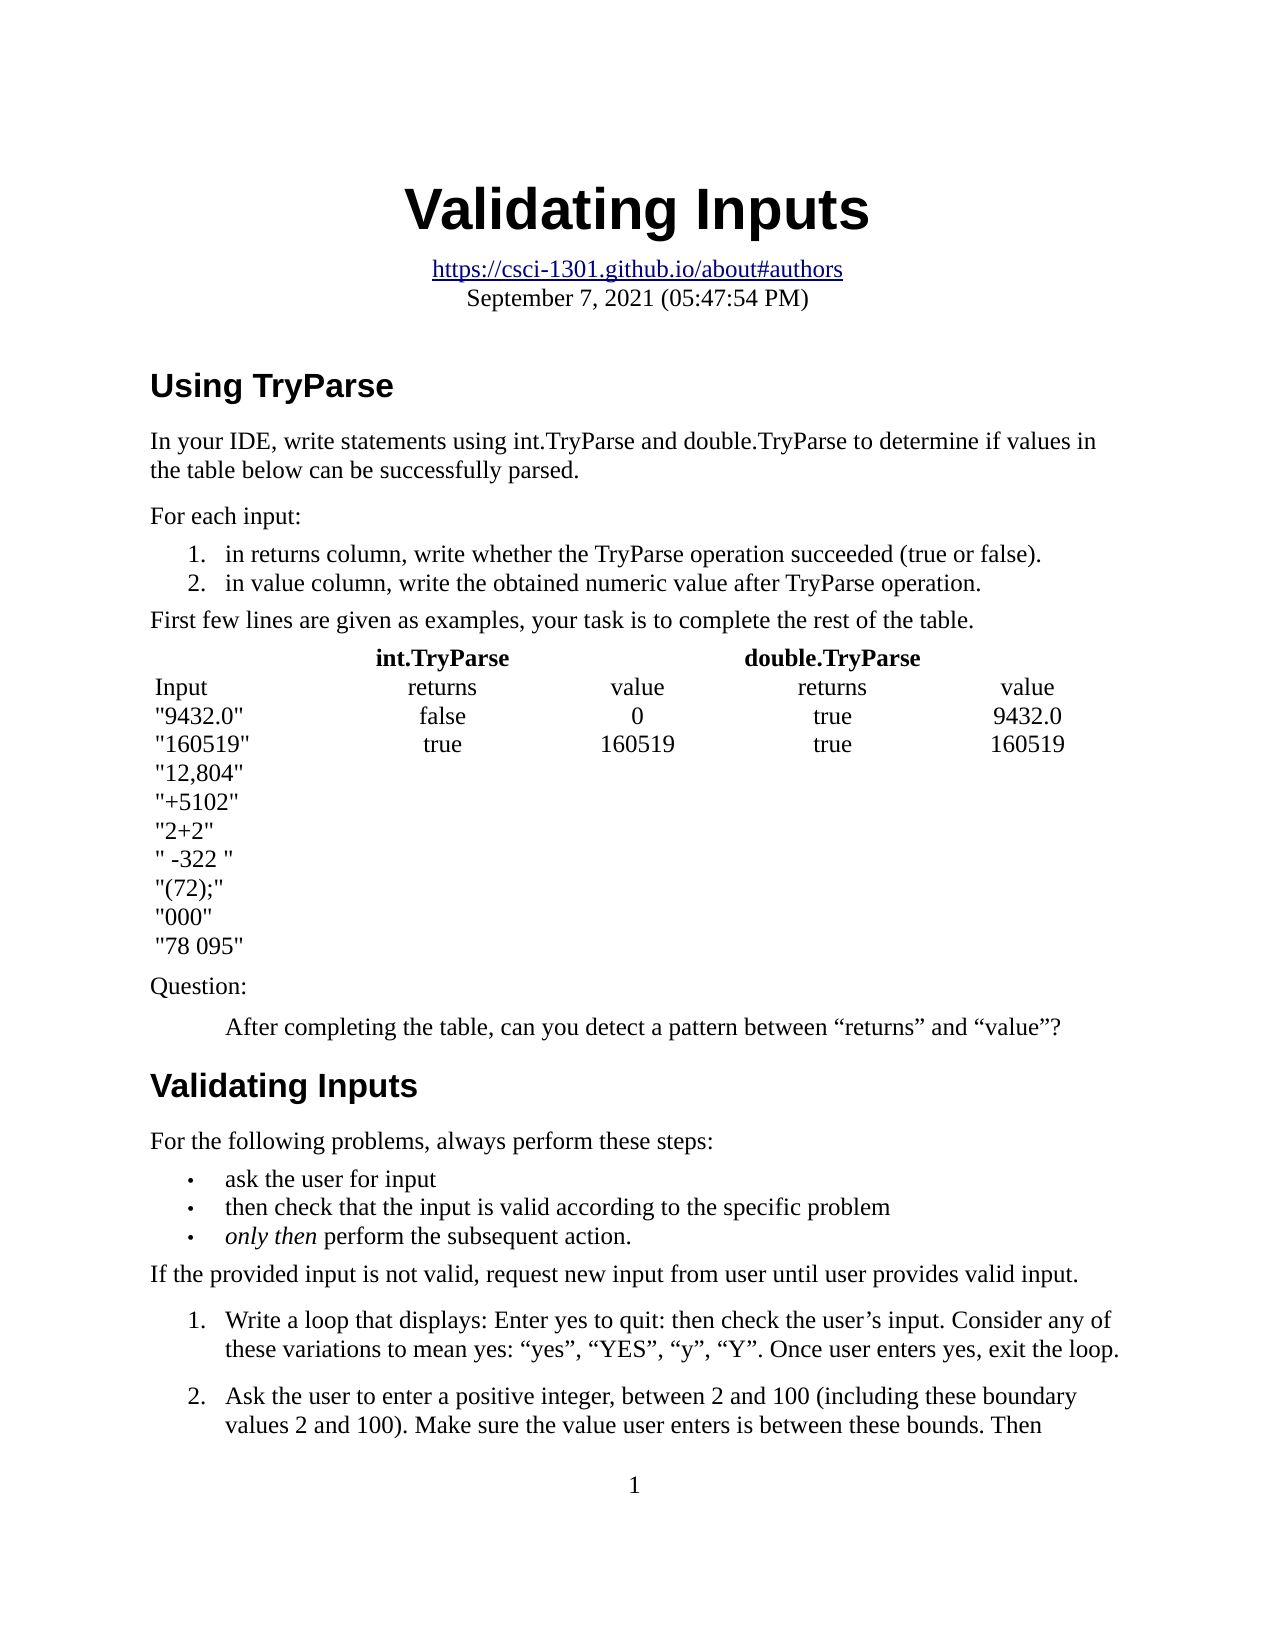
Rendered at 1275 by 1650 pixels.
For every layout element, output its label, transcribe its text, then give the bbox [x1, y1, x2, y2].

table_cell "78 095" [150, 931, 345, 959]
table_header [930, 643, 1125, 672]
list ask the user for input [187, 1164, 1125, 1192]
table_cell [540, 758, 735, 787]
subtitle Using TryParse [150, 366, 1125, 404]
subtitle Validating Inputs [150, 1066, 1125, 1104]
table_cell [345, 902, 540, 931]
table_cell [930, 902, 1125, 931]
table_cell [540, 816, 735, 844]
text For each input: [150, 501, 1125, 530]
table_header int.TryParse [345, 643, 540, 672]
table_cell true [735, 701, 930, 729]
table_cell [930, 787, 1125, 816]
table_cell "2+2" [150, 816, 345, 844]
table_cell value [930, 672, 1125, 701]
text In your IDE, write statements using int.TryParse and double.TryParse to determine if values in the table below can be successfully parsed. [150, 426, 1125, 483]
table_cell [345, 845, 540, 873]
table_cell [540, 787, 735, 816]
list then check that the input is valid according to the specific problem [187, 1192, 1125, 1221]
text For the following problems, always perform these steps: [150, 1126, 1125, 1155]
text After completing the table, can you detect a pattern between “returns” and “value”? [225, 1012, 1125, 1041]
table_cell [345, 816, 540, 844]
title Validating Inputs [150, 175, 1125, 242]
table_cell [735, 873, 930, 902]
table_cell [735, 787, 930, 816]
table_cell [930, 873, 1125, 902]
text September 7, 2021 (05:47:54 PM) [150, 283, 1125, 312]
table_cell [735, 931, 930, 959]
table_cell true [735, 730, 930, 758]
table_cell "000" [150, 902, 345, 931]
text https://csci-1301.github.io/about#authors [150, 254, 1125, 283]
table_cell [540, 845, 735, 873]
table_cell [930, 758, 1125, 787]
table_cell Input [150, 672, 345, 701]
table_cell " -322 " [150, 845, 345, 873]
table_cell [345, 931, 540, 959]
table_header double.TryParse [735, 643, 930, 672]
table_cell "9432.0" [150, 701, 345, 729]
table_cell 160519 [540, 730, 735, 758]
list only then perform the subsequent action. [187, 1221, 1125, 1250]
table_cell [735, 758, 930, 787]
table_cell [540, 902, 735, 931]
table_cell "160519" [150, 730, 345, 758]
table_cell "(72);" [150, 873, 345, 902]
table_cell 9432.0 [930, 701, 1125, 729]
table_cell [540, 931, 735, 959]
list in value column, write the obtained numeric value after TryParse operation. [187, 568, 1125, 597]
list in returns column, write whether the TryParse operation succeeded (true or false). [187, 539, 1125, 568]
table_cell [930, 845, 1125, 873]
table_header [540, 643, 735, 672]
table_cell false [345, 701, 540, 729]
table_cell [540, 873, 735, 902]
table_cell [735, 902, 930, 931]
table_cell [345, 873, 540, 902]
table_cell returns [735, 672, 930, 701]
text Question: [150, 971, 1125, 1000]
list Write a loop that displays: Enter yes to quit: then check the user’s input. Consider any of these variations to mean yes: “yes”, “YES”, “y”, “Y”. Once user enters yes, exit the loop. [187, 1306, 1125, 1363]
list Ask the user to enter a positive integer, between 2 and 100 (including these boundary values 2 and 100). Make sure the value user enters is between these bounds. Then [187, 1381, 1125, 1438]
table_cell [930, 816, 1125, 844]
text If the provided input is not valid, request new input from user until user provides valid input. [150, 1259, 1125, 1288]
table_cell [345, 758, 540, 787]
table_cell [345, 787, 540, 816]
table_cell [930, 931, 1125, 959]
table_cell returns [345, 672, 540, 701]
table_cell "12,804" [150, 758, 345, 787]
table_cell 0 [540, 701, 735, 729]
table_cell 160519 [930, 730, 1125, 758]
table_cell value [540, 672, 735, 701]
table_header [150, 643, 345, 672]
table_cell true [345, 730, 540, 758]
table_cell [735, 816, 930, 844]
table_cell "+5102" [150, 787, 345, 816]
table_cell [735, 845, 930, 873]
text First few lines are given as examples, your task is to complete the rest of the table. [150, 606, 1125, 634]
